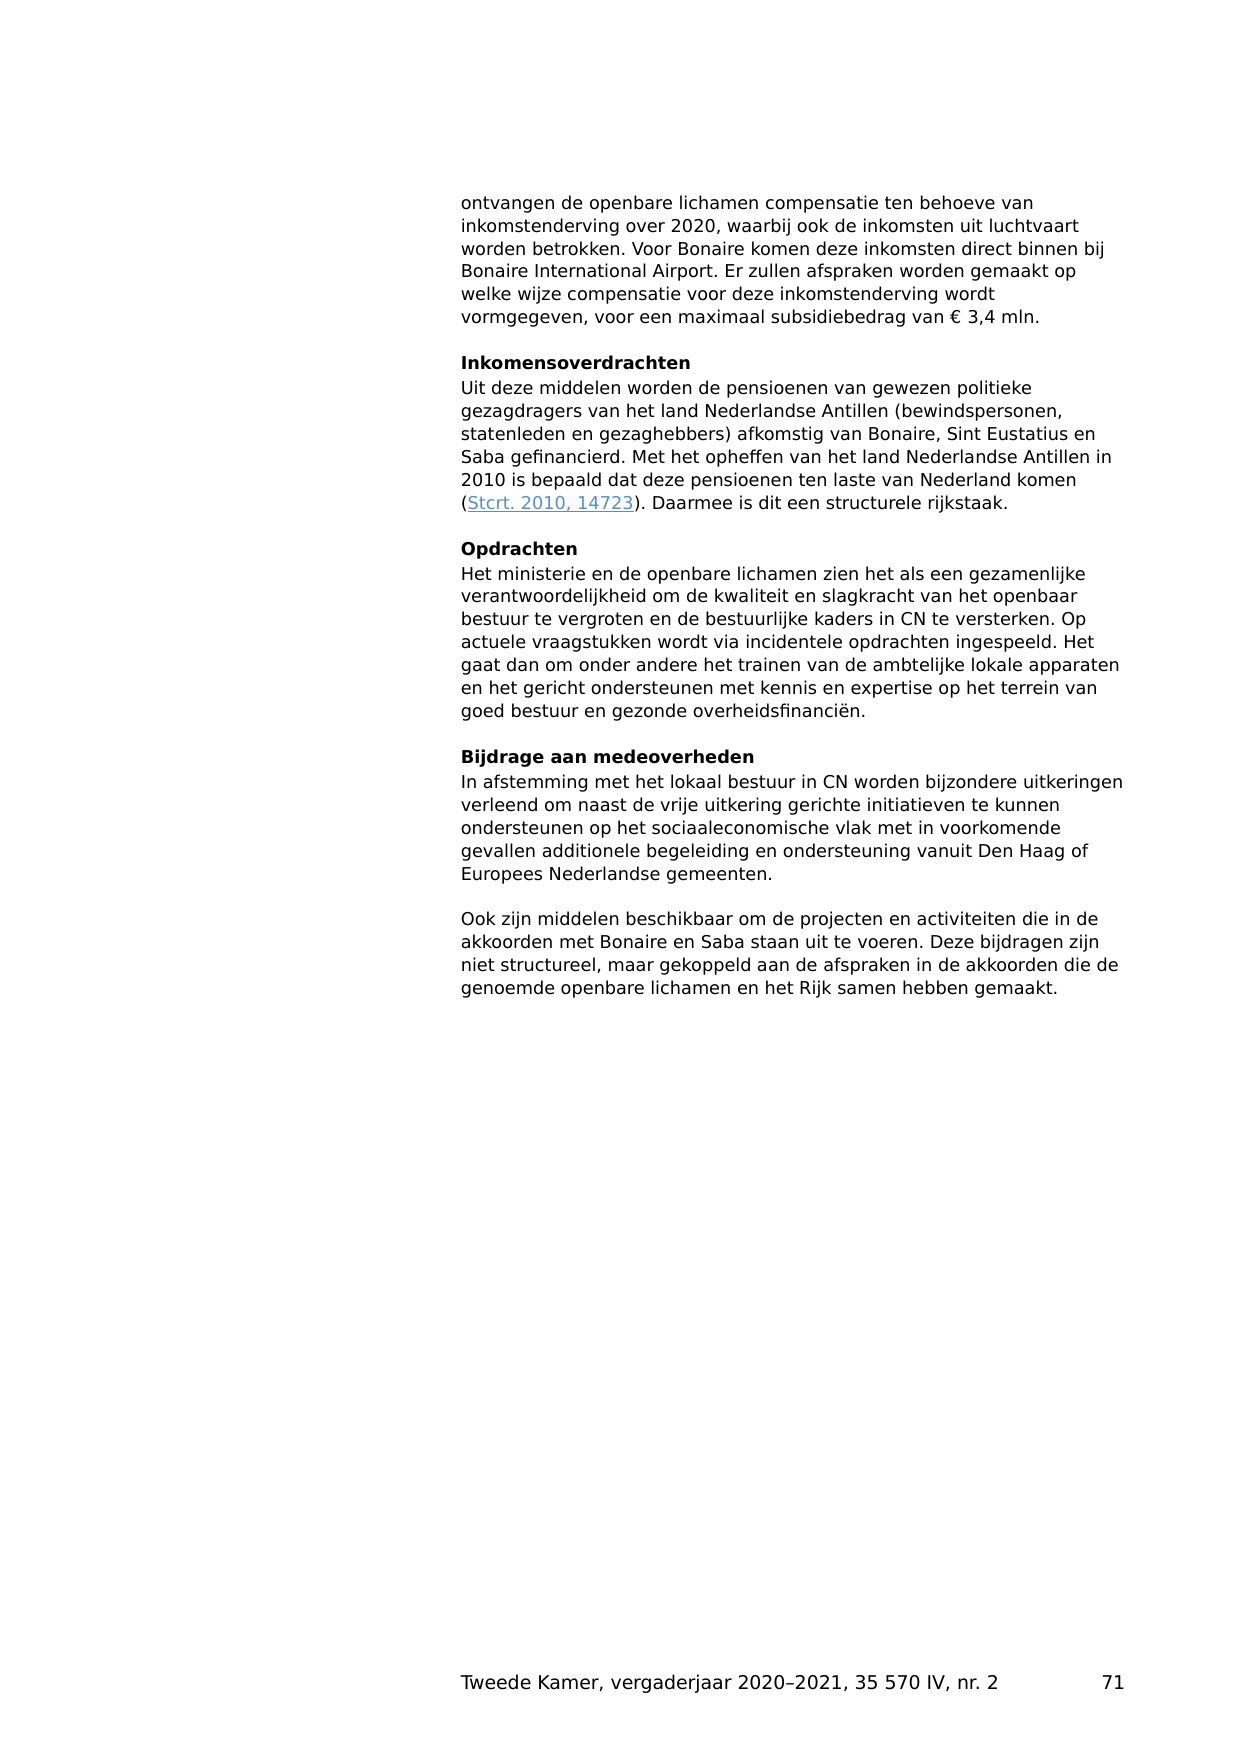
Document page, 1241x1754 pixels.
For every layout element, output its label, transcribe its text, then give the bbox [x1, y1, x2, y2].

text In afstemming met het lokaal bestuur in CN worden bijzondere uitkeringen verleend om naast de vrije uitkering gerichte initiatieven te kunnen ondersteunen op het sociaaleconomische vlak met in voorkomende gevallen additionele begeleiding en ondersteuning vanuit Den Haag of Europees Nederlandse gemeenten. [461, 770, 1125, 884]
text Bijdrage aan medeoverheden [461, 745, 1125, 768]
text Inkomensoverdrachten [461, 351, 1125, 374]
text Uit deze middelen worden de pensioenen van gewezen politieke gezagdragers van het land Nederlandse Antillen (bewindspersonen, statenleden en gezaghebbers) afkomstig van Bonaire, Sint Eustatius en Saba gefinancierd. Met het opheffen van het land Nederlandse Antillen in 2010 is bepaald dat deze pensioenen ten laste van Nederland komen (Stcrt. 2010, 14723). Daarmee is dit een structurele rijkstaak. [461, 376, 1125, 514]
text Het ministerie en de openbare lichamen zien het als een gezamenlijke verantwoordelijkheid om de kwaliteit en slagkracht van het openbaar bestuur te vergroten en de bestuurlijke kaders in CN te versterken. Op actuele vraagstukken wordt via incidentele opdrachten ingespeeld. Het gaat dan om onder andere het trainen van de ambtelijke lokale apparaten en het gericht ondersteunen met kennis en expertise op het terrein van goed bestuur en gezonde overheidsfinanciën. [461, 562, 1125, 722]
text Ook zijn middelen beschikbaar om de projecten en activiteiten die in de akkoorden met Bonaire en Saba staan uit te voeren. Deze bijdragen zijn niet structureel, maar gekoppeld aan de afspraken in de akkoorden die de genoemde openbare lichamen en het Rijk samen hebben gemaakt. [461, 907, 1125, 999]
text Opdrachten [461, 537, 1125, 559]
text ontvangen de openbare lichamen compensatie ten behoeve van inkomstenderving over 2020, waarbij ook de inkomsten uit luchtvaart worden betrokken. Voor Bonaire komen deze inkomsten direct binnen bij Bonaire International Airport. Er zullen afspraken worden gemaakt op welke wijze compensatie voor deze inkomstenderving wordt vormgegeven, voor een maximaal subsidiebedrag van € 3,4 mln. [461, 191, 1125, 328]
